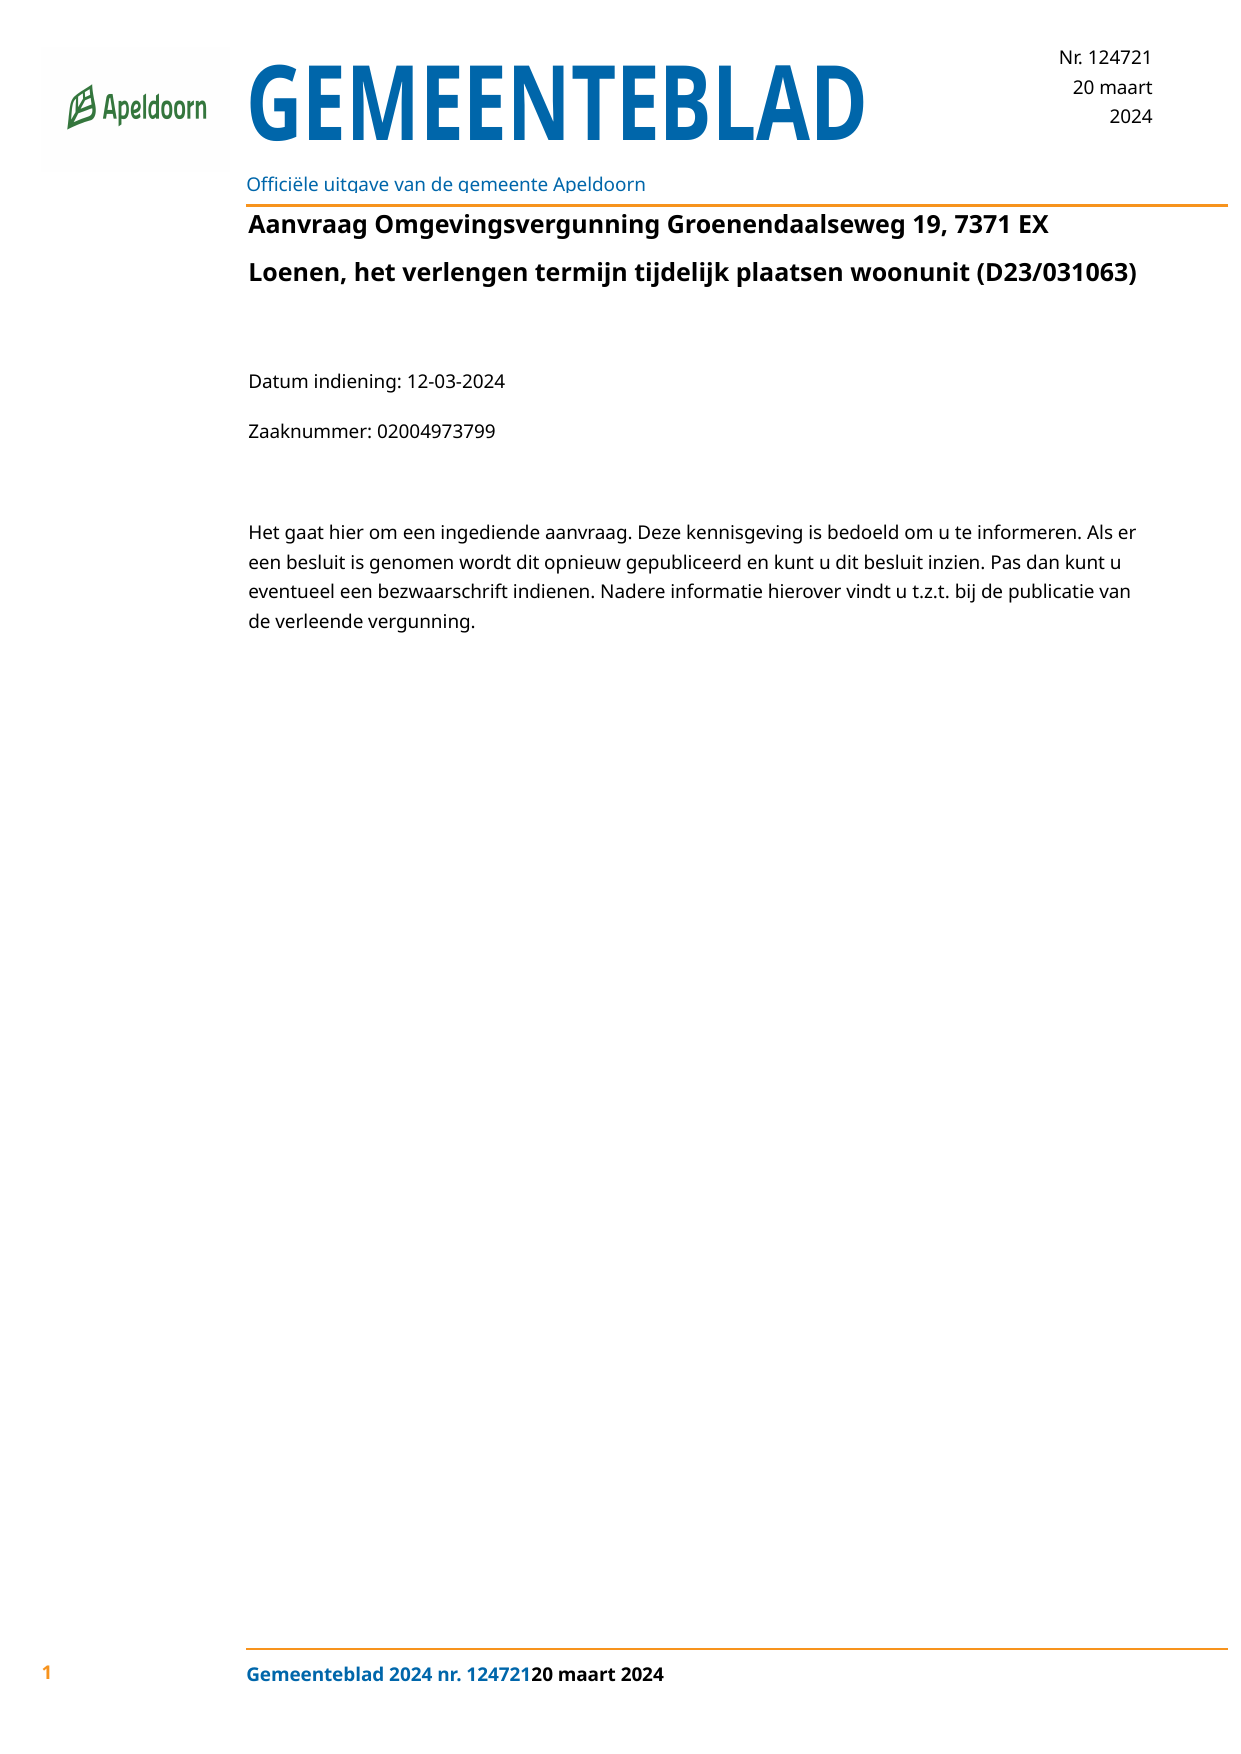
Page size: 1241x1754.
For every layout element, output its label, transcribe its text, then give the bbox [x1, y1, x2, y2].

text Aanvraag Omgevingsvergunning Groenendaalseweg 19, 7371 EX Loenen, het verlengen termijn tijdelijk plaatsen woonunit (D23/031063) [248, 207, 1152, 288]
text Datum indiening: 12-03-2024 [248, 368, 1152, 394]
text Zaaknummer: 02004973799 [248, 419, 1152, 444]
text Het gaat hier om een ingediende aanvraag. Deze kennisgeving is bedoeld om u te informeren. Als er een besluit is genomen wordt dit opnieuw gepubliceerd en kunt u dit besluit inzien. Pas dan kunt u eventueel een bezwaarschrift indienen. Nadere informatie hierover vindt u t.z.t. bij de publicatie van de verleende vergunning. [248, 519, 1152, 634]
picture [41, 47, 231, 172]
